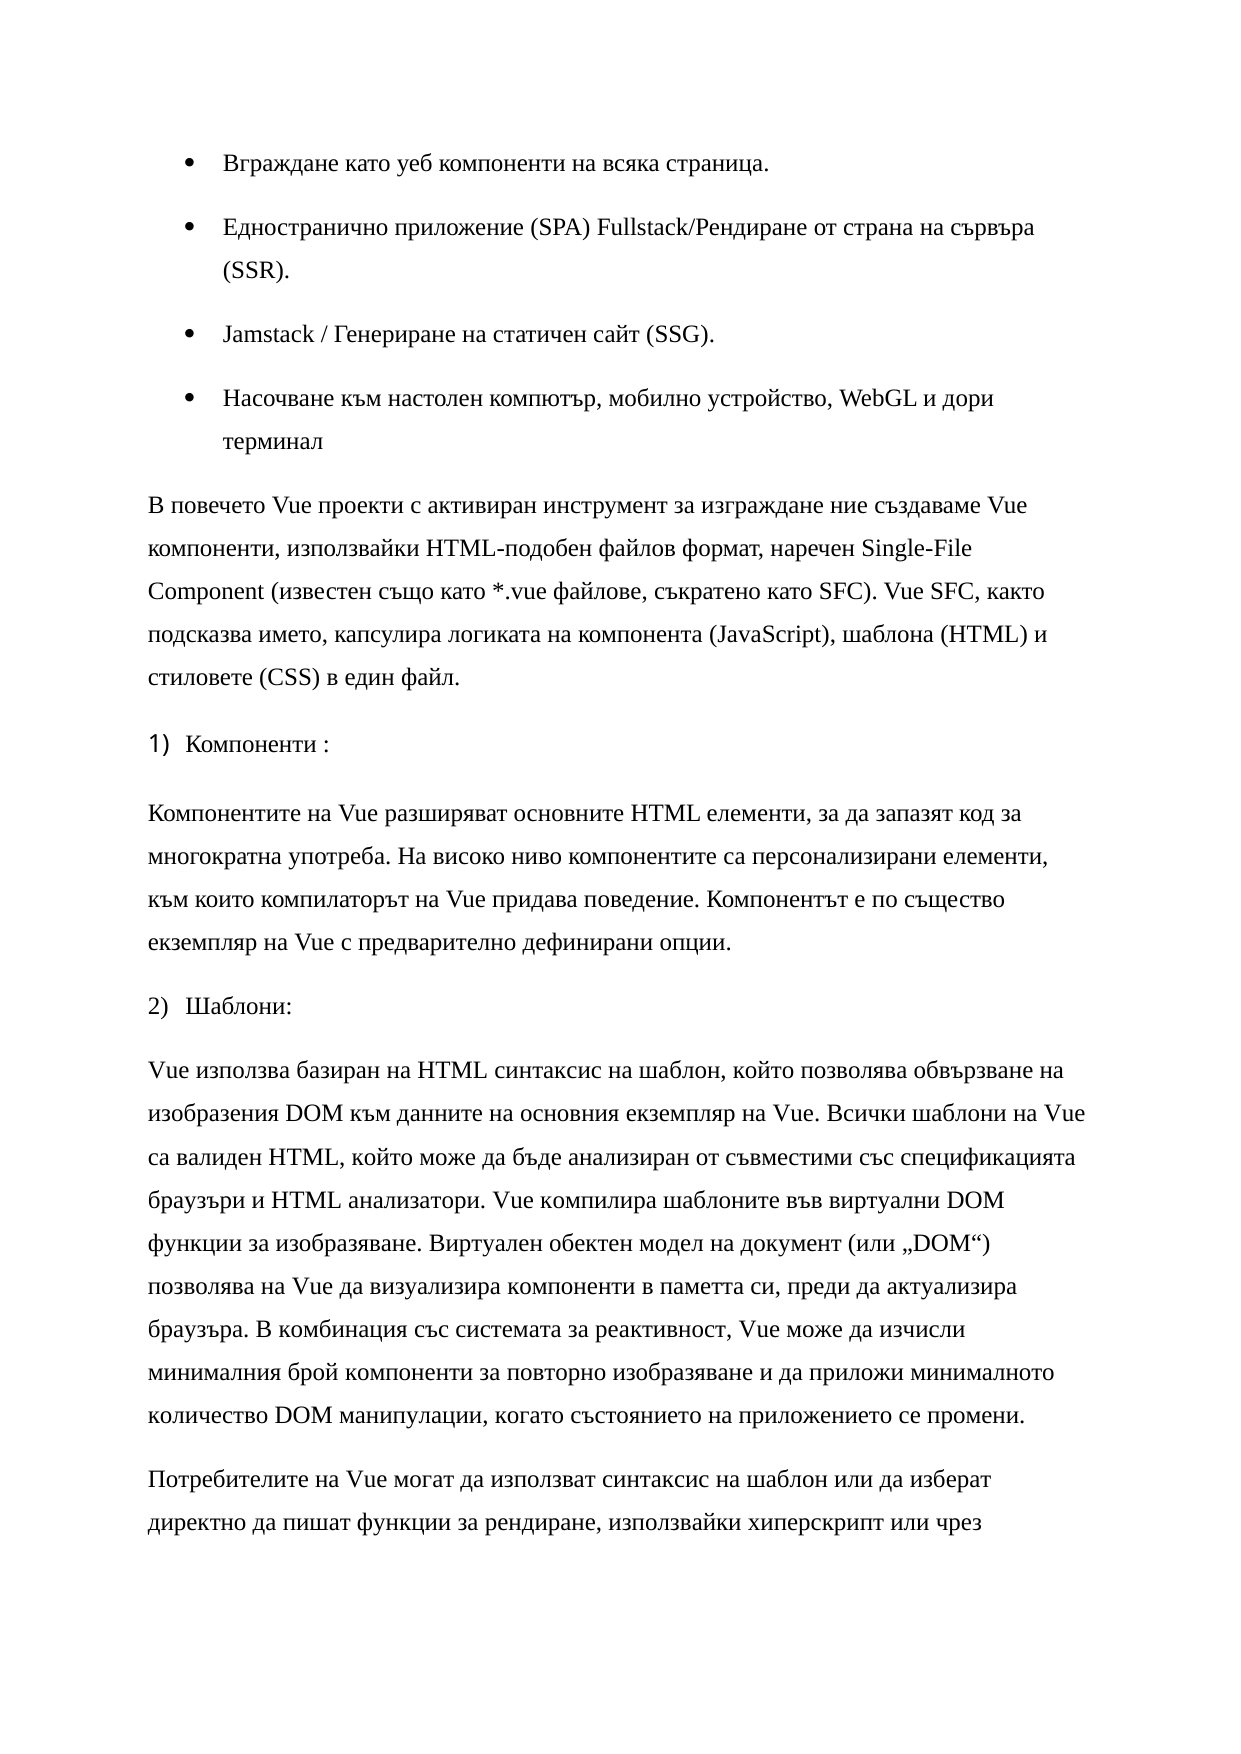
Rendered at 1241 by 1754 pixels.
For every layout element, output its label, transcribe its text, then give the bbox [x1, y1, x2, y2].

text В повечето Vue проекти с активиран инструмент за изграждане ние създаваме Vue компоненти, използвайки HTML-подобен файлов формат, наречен Single-File Component (известен също като *.vue файлове, съкратено като SFC). Vue SFC, както подсказва името, капсулира логиката на компонента (JavaScript), шаблона (HTML) и стиловете (CSS) в един файл. [148, 490, 1093, 691]
list Компоненти : [148, 726, 1093, 760]
list Вграждане като уеб компоненти на всяка страница. [185, 148, 1093, 176]
text Vue използва базиран на HTML синтаксис на шаблон, който позволява обвързване на изобразения DOM към данните на основния екземпляр на Vue. Всички шаблони на Vue са валиден HTML, който може да бъде анализиран от съвместими със спецификацията браузъри и HTML анализатори. Vue компилира шаблоните във виртуални DOM функции за изобразяване. Виртуален обектен модел на документ (или „DOM“) позволява на Vue да визуализира компоненти в паметта си, преди да актуализира браузъра. В комбинация със системата за реактивност, Vue може да изчисли минималния брой компоненти за повторно изобразяване и да приложи минималното количество DOM манипулации, когато състоянието на приложението се промени. [148, 1055, 1093, 1429]
list Jamstack / Генериране на статичен сайт (SSG). [185, 319, 1093, 347]
list Насочване към настолен компютър, мобилно устройство, WebGL и дори терминал [185, 383, 1093, 454]
text Компонентите на Vue разширяват основните HTML елементи, за да запазят код за многократна употреба. На високо ниво компонентите са персонализирани елементи, към които компилаторът на Vue придава поведение. Компонентът е по същество екземпляр на Vue с предварително дефинирани опции. [148, 798, 1093, 956]
text Потребителите на Vue могат да използват синтаксис на шаблон или да изберат директно да пишат функции за рендиране, използвайки хиперскрипт или чрез [148, 1464, 1093, 1536]
list Едностранично приложение (SPA) Fullstack/Рендиране от страна на сървъра (SSR). [185, 212, 1093, 283]
list Шаблони: [148, 991, 1093, 1020]
